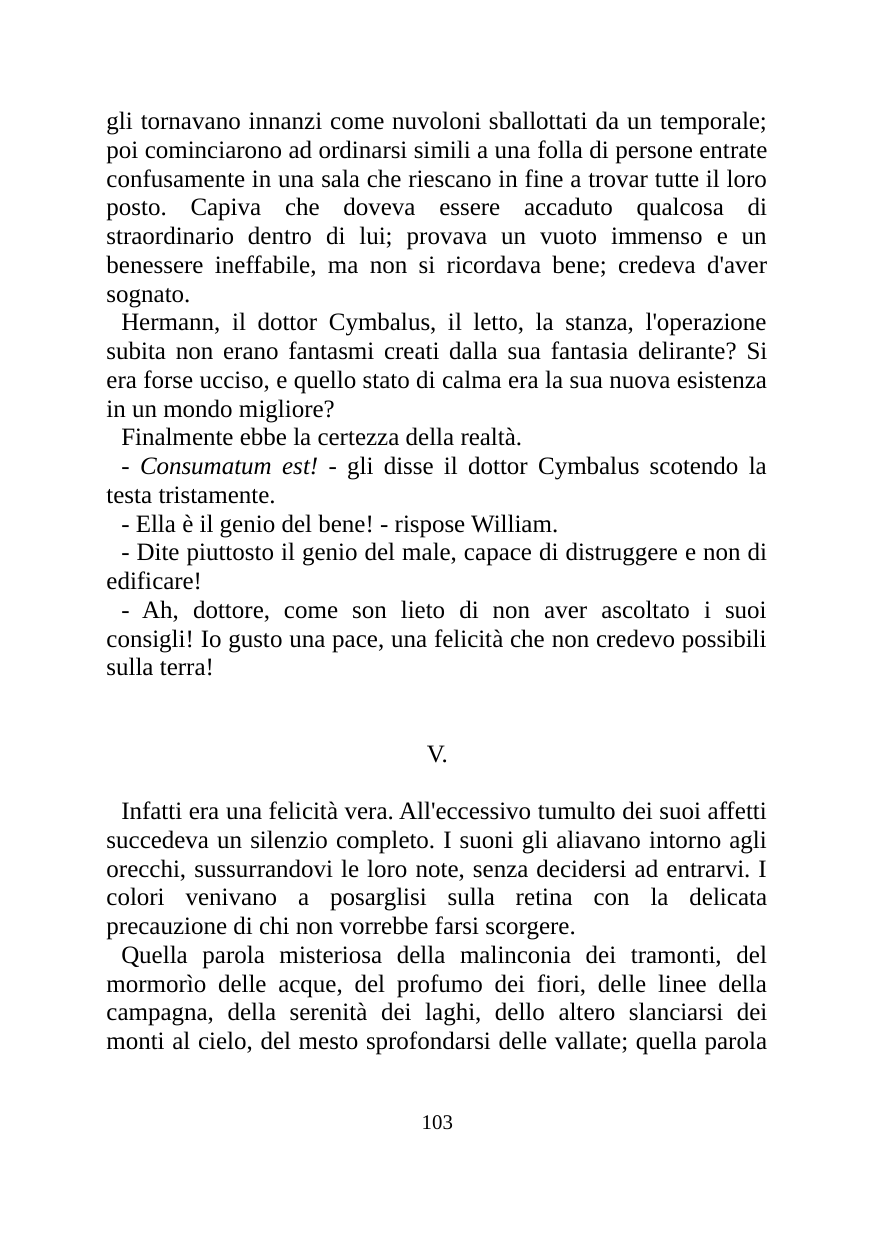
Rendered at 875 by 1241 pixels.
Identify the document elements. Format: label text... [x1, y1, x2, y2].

text Infatti era una felicità vera. All'eccessivo tumulto dei suoi affetti succedeva un silenzio completo. I suoni gli aliavano intorno agli orecchi, sussurrandovi le loro note, senza decidersi ad entrarvi. I colori venivano a posarglisi sulla retina con la delicata precauzione di chi non vorrebbe farsi scorgere. [106, 796, 768, 940]
text Quella parola misteriosa della malinconia dei tramonti, del mormorìo delle acque, del profumo dei fiori, delle linee della campagna, della serenità dei laghi, dello altero slanciarsi dei monti al cielo, del mesto sprofondarsi delle vallate; quella parola [106, 940, 768, 1055]
text V. [106, 739, 768, 767]
text gli tornavano innanzi come nuvoloni sballottati da un temporale; poi cominciarono ad ordinarsi simili a una folla di persone entrate confusamente in una sala che riescano in fine a trovar tutte il loro posto. Capiva che doveva essere accaduto qualcosa di straordinario dentro di lui; provava un vuoto immenso e un benessere ineffabile, ma non si ricordava bene; credeva d'aver sognato. [106, 106, 768, 307]
text - Ah, dottore, come son lieto di non aver ascoltato i suoi consigli! Io gusto una pace, una felicità che non credevo possibili sulla terra! [106, 595, 768, 681]
text - Dite piuttosto il genio del male, capace di distruggere e non di edificare! [106, 537, 768, 595]
text Hermann, il dottor Cymbalus, il letto, la stanza, l'operazione subita non erano fantasmi creati dalla sua fantasia delirante? Si era forse ucciso, e quello stato di calma era la sua nuova esistenza in un mondo migliore? [106, 307, 768, 422]
text - Ella è il genio del bene! - rispose William. [106, 509, 768, 537]
text - Consumatum est! - gli disse il dottor Cymbalus scotendo la testa tristamente. [106, 451, 768, 509]
text Finalmente ebbe la certezza della realtà. [106, 422, 768, 451]
